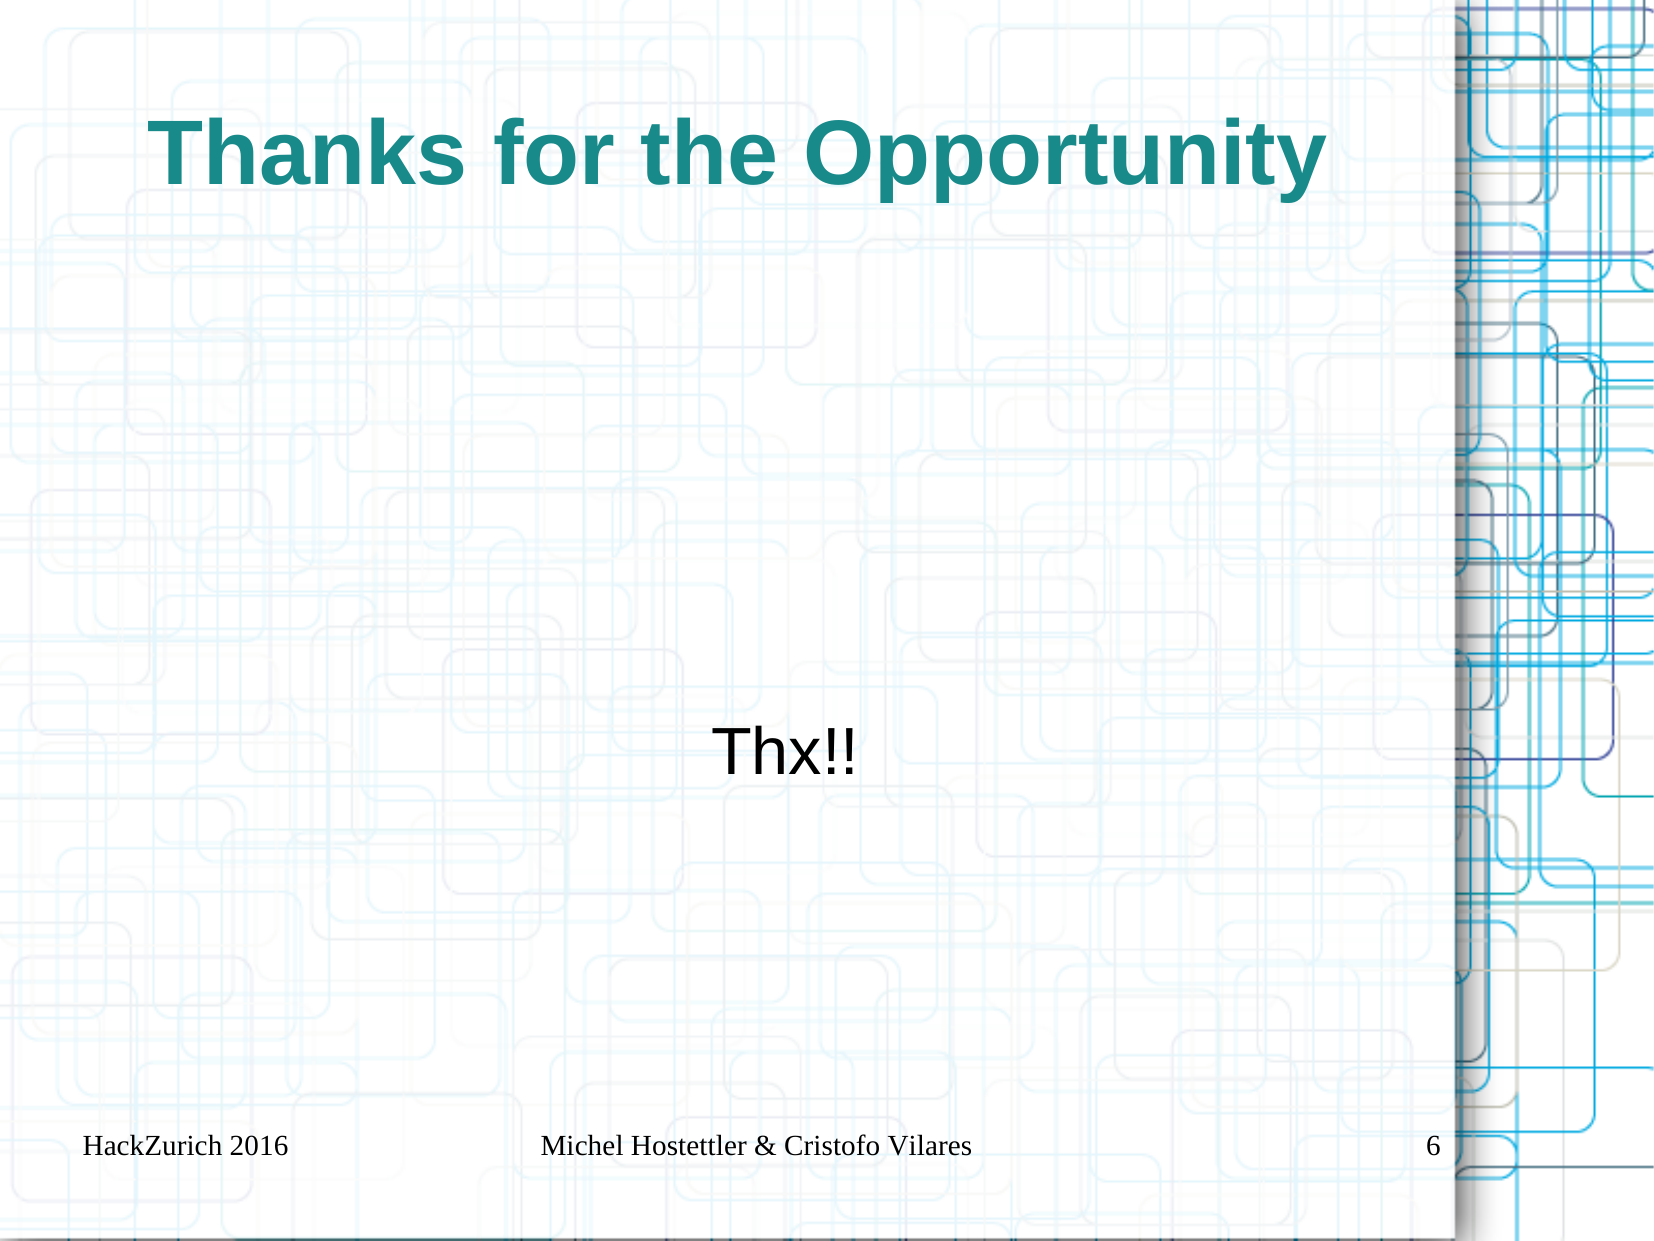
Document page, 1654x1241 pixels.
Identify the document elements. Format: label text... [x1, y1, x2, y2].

picture [0, 0, 1654, 1241]
title Thanks for the Opportunity [59, 49, 1418, 257]
list Thx!! [82, 290, 1418, 1109]
